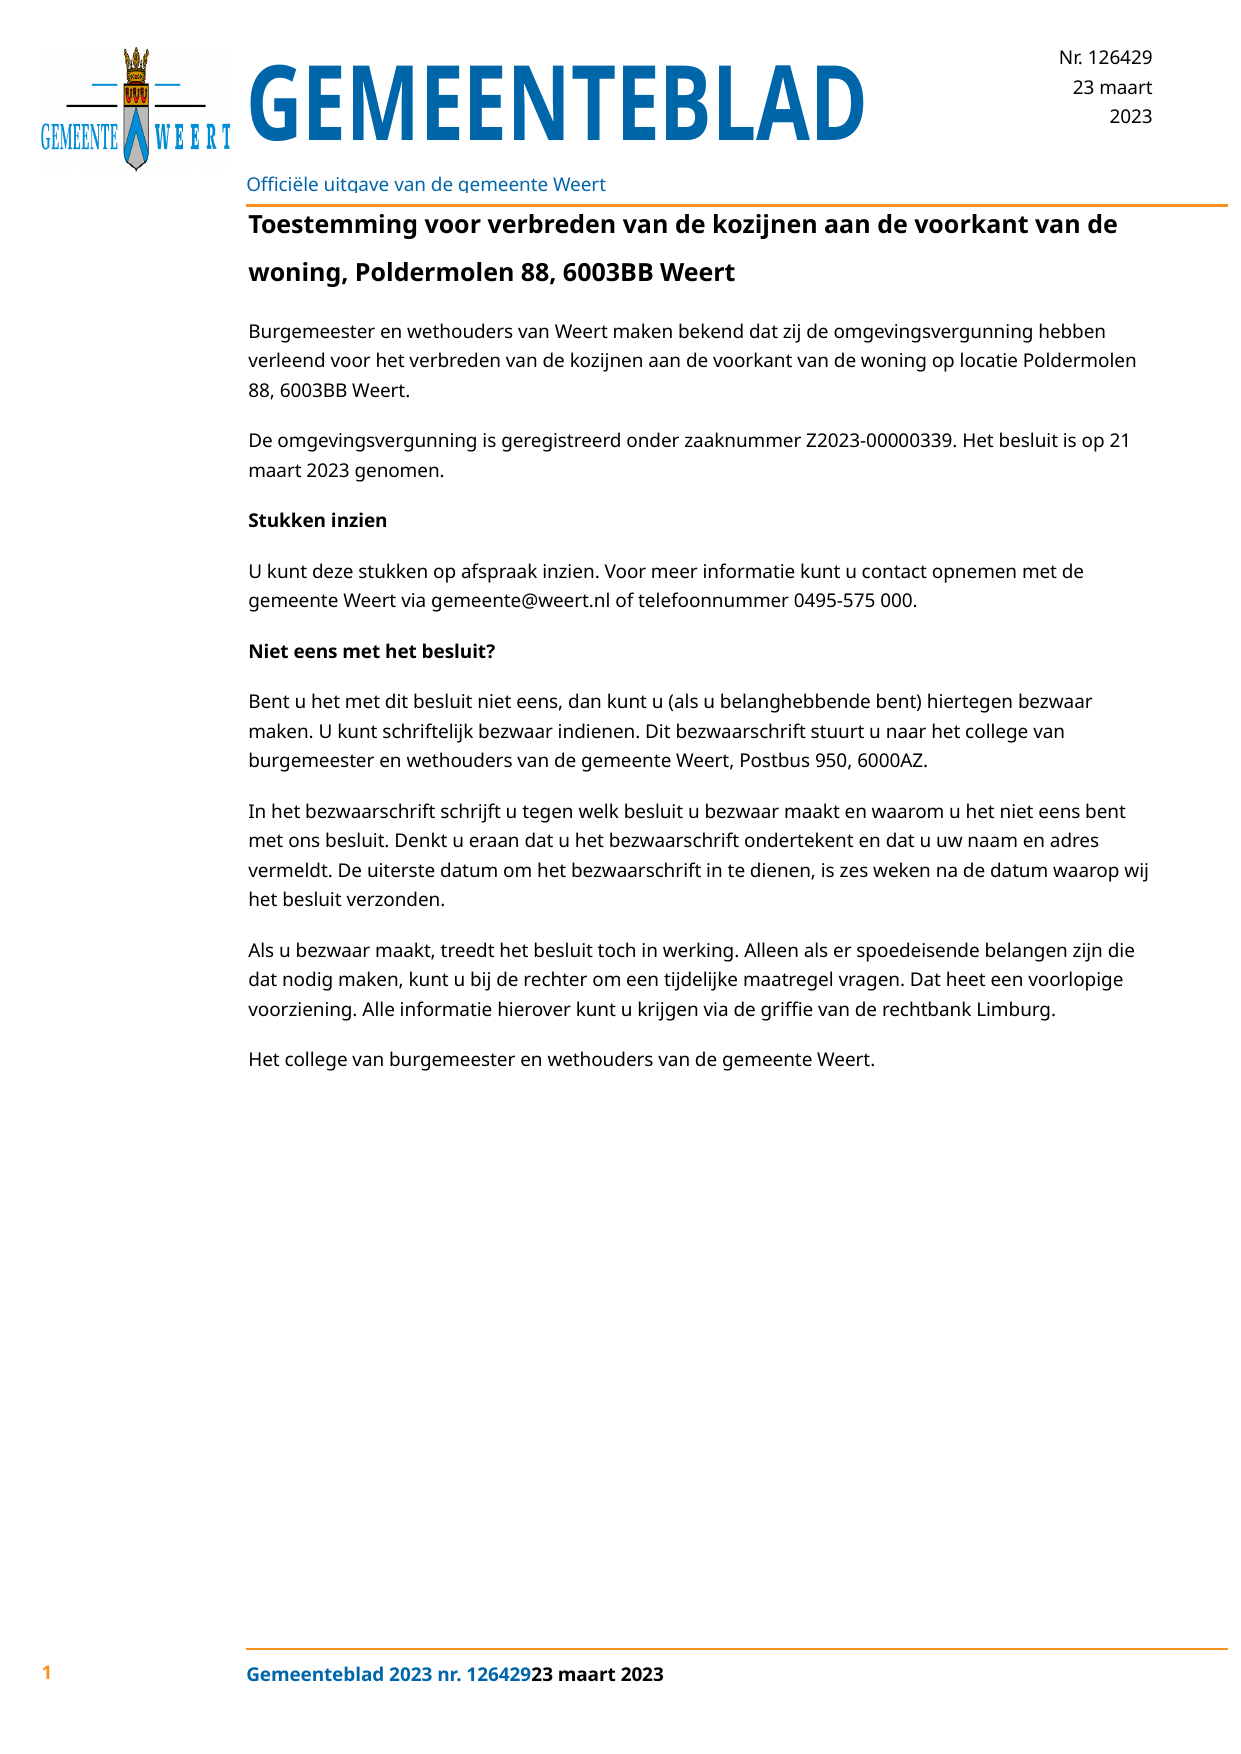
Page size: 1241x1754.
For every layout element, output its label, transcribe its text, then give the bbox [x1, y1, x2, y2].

text Burgemeester en wethouders van Weert maken bekend dat zij de omgevingsvergunning hebben verleend voor het verbreden van de kozijnen aan de voorkant van de woning op locatie Poldermolen 88, 6003BB Weert. [248, 318, 1152, 403]
picture [41, 47, 231, 172]
text Niet eens met het besluit? [248, 638, 1152, 664]
text Als u bezwaar maakt, treedt het besluit toch in werking. Alleen als er spoedeisende belangen zijn die dat nodig maken, kunt u bij de rechter om een tijdelijke maatregel vragen. Dat heet een voorlopige voorziening. Alle informatie hierover kunt u krijgen via de griffie van de rechtbank Limburg. [248, 937, 1152, 1022]
text U kunt deze stukken op afspraak inzien. Voor meer informatie kunt u contact opnemen met de gemeente Weert via gemeente@weert.nl of telefoonnummer 0495-575 000. [248, 558, 1152, 613]
text Het college van burgemeester en wethouders van de gemeente Weert. [248, 1047, 1152, 1072]
text Bent u het met dit besluit niet eens, dan kunt u (als u belanghebbende bent) hiertegen bezwaar maken. U kunt schriftelijk bezwaar indienen. Dit bezwaarschrift stuurt u naar het college van burgemeester en wethouders van de gemeente Weert, Postbus 950, 6000AZ. [248, 688, 1152, 773]
text Stukken inzien [248, 507, 1152, 533]
text Toestemming voor verbreden van de kozijnen aan de voorkant van de woning, Poldermolen 88, 6003BB Weert [248, 207, 1152, 288]
text In het bezwaarschrift schrijft u tegen welk besluit u bezwaar maakt en waarom u het niet eens bent met ons besluit. Denkt u eraan dat u het bezwaarschrift ondertekent en dat u uw naam en adres vermeldt. De uiterste datum om het bezwaarschrift in te dienen, is zes weken na de datum waarop wij het besluit verzonden. [248, 798, 1152, 912]
text De omgevingsvergunning is geregistreerd onder zaaknummer Z2023-00000339. Het besluit is op 21 maart 2023 genomen. [248, 427, 1152, 483]
